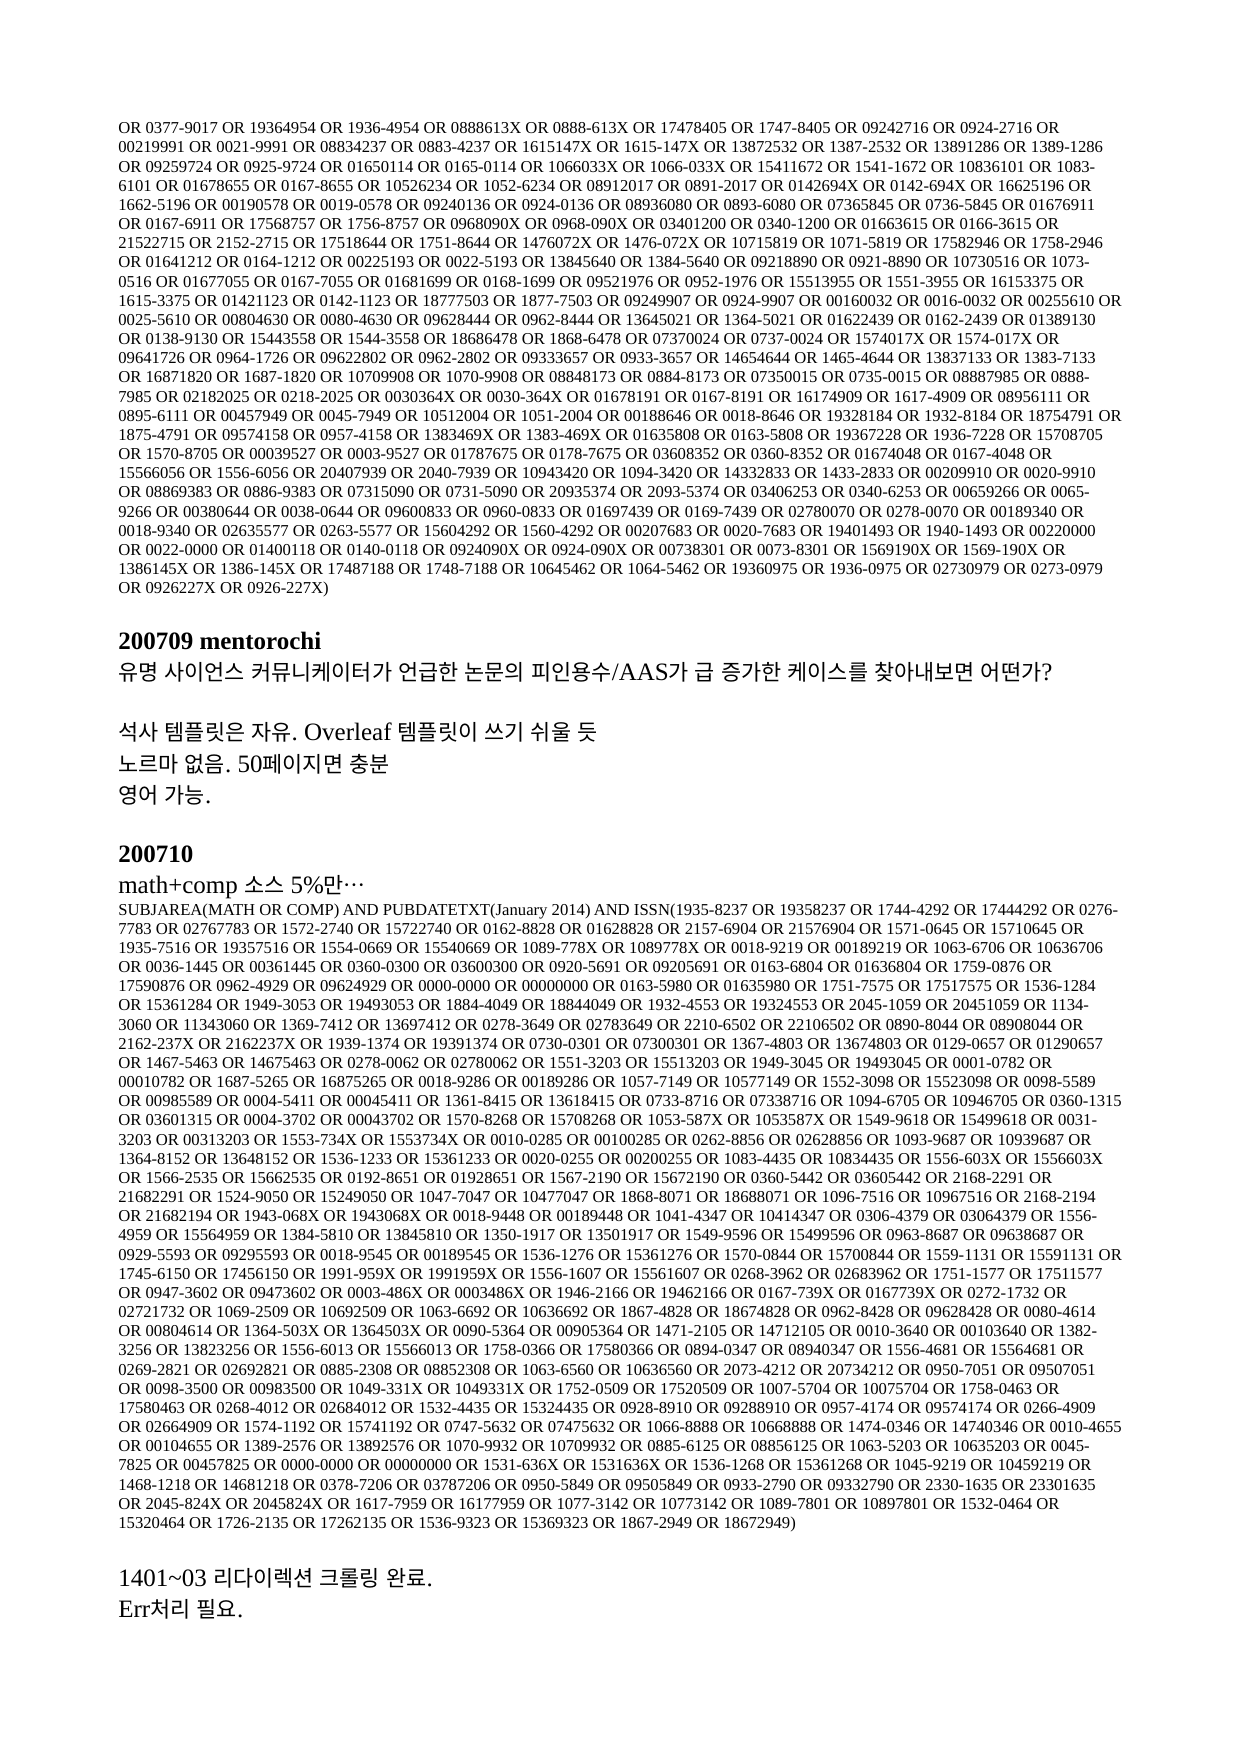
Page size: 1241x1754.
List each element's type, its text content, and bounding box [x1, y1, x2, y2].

text 유명 사이언스 커뮤니케이터가 언급한 논문의 피인용수/AAS가 급 증가한 케이스를 찾아내보면 어떤가? [118, 655, 1122, 686]
text math+comp 소스 5%만… [118, 868, 1122, 899]
text 1401~03 리다이렉션 크롤링 완료. [118, 1561, 1122, 1592]
text 석사 템플릿은 자유. Overleaf 템플릿이 쓰기 쉬울 듯 [118, 715, 1122, 747]
text OR 0377-9017 OR 19364954 OR 1936-4954 OR 0888613X OR 0888-613X OR 17478405 OR 1747-8405 OR 09242716 OR 0924-2716 OR 00219991 OR 0021-9991 OR 08834237 OR 0883-4237 OR 1615147X OR 1615-147X OR 13872532 OR 1387-2532 OR 13891286 OR 1389-1286 OR 09259724 OR 0925-9724 OR 01650114 OR 0165-0114 OR 1066033X OR 1066-033X OR 15411672 OR 1541-1672 OR 10836101 OR 1083-6101 OR 01678655 OR 0167-8655 OR 10526234 OR 1052-6234 OR 08912017 OR 0891-2017 OR 0142694X OR 0142-694X OR 16625196 OR 1662-5196 OR 00190578 OR 0019-0578 OR 09240136 OR 0924-0136 OR 08936080 OR 0893-6080 OR 07365845 OR 0736-5845 OR 01676911 OR 0167-6911 OR 17568757 OR 1756-8757 OR 0968090X OR 0968-090X OR 03401200 OR 0340-1200 OR 01663615 OR 0166-3615 OR 21522715 OR 2152-2715 OR 17518644 OR 1751-8644 OR 1476072X OR 1476-072X OR 10715819 OR 1071-5819 OR 17582946 OR 1758-2946 OR 01641212 OR 0164-1212 OR 00225193 OR 0022-5193 OR 13845640 OR 1384-5640 OR 09218890 OR 0921-8890 OR 10730516 OR 1073-0516 OR 01677055 OR 0167-7055 OR 01681699 OR 0168-1699 OR 09521976 OR 0952-1976 OR 15513955 OR 1551-3955 OR 16153375 OR 1615-3375 OR 01421123 OR 0142-1123 OR 18777503 OR 1877-7503 OR 09249907 OR 0924-9907 OR 00160032 OR 0016-0032 OR 00255610 OR 0025-5610 OR 00804630 OR 0080-4630 OR 09628444 OR 0962-8444 OR 13645021 OR 1364-5021 OR 01622439 OR 0162-2439 OR 01389130 OR 0138-9130 OR 15443558 OR 1544-3558 OR 18686478 OR 1868-6478 OR 07370024 OR 0737-0024 OR 1574017X OR 1574-017X OR 09641726 OR 0964-1726 OR 09622802 OR 0962-2802 OR 09333657 OR 0933-3657 OR 14654644 OR 1465-4644 OR 13837133 OR 1383-7133 OR 16871820 OR 1687-1820 OR 10709908 OR 1070-9908 OR 08848173 OR 0884-8173 OR 07350015 OR 0735-0015 OR 08887985 OR 0888-7985 OR 02182025 OR 0218-2025 OR 0030364X OR 0030-364X OR 01678191 OR 0167-8191 OR 16174909 OR 1617-4909 OR 08956111 OR 0895-6111 OR 00457949 OR 0045-7949 OR 10512004 OR 1051-2004 OR 00188646 OR 0018-8646 OR 19328184 OR 1932-8184 OR 18754791 OR 1875-4791 OR 09574158 OR 0957-4158 OR 1383469X OR 1383-469X OR 01635808 OR 0163-5808 OR 19367228 OR 1936-7228 OR 15708705 OR 1570-8705 OR 00039527 OR 0003-9527 OR 01787675 OR 0178-7675 OR 03608352 OR 0360-8352 OR 01674048 OR 0167-4048 OR 15566056 OR 1556-6056 OR 20407939 OR 2040-7939 OR 10943420 OR 1094-3420 OR 14332833 OR 1433-2833 OR 00209910 OR 0020-9910 OR 08869383 OR 0886-9383 OR 07315090 OR 0731-5090 OR 20935374 OR 2093-5374 OR 03406253 OR 0340-6253 OR 00659266 OR 0065-9266 OR 00380644 OR 0038-0644 OR 09600833 OR 0960-0833 OR 01697439 OR 0169-7439 OR 02780070 OR 0278-0070 OR 00189340 OR 0018-9340 OR 02635577 OR 0263-5577 OR 15604292 OR 1560-4292 OR 00207683 OR 0020-7683 OR 19401493 OR 1940-1493 OR 00220000 OR 0022-0000 OR 01400118 OR 0140-0118 OR 0924090X OR 0924-090X OR 00738301 OR 0073-8301 OR 1569190X OR 1569-190X OR 1386145X OR 1386-145X OR 17487188 OR 1748-7188 OR 10645462 OR 1064-5462 OR 19360975 OR 1936-0975 OR 02730979 OR 0273-0979 OR 0926227X OR 0926-227X) [118, 118, 1122, 597]
text SUBJAREA(MATH OR COMP) AND PUBDATETXT(January 2014) AND ISSN(1935-8237 OR 19358237 OR 1744-4292 OR 17444292 OR 0276-7783 OR 02767783 OR 1572-2740 OR 15722740 OR 0162-8828 OR 01628828 OR 2157-6904 OR 21576904 OR 1571-0645 OR 15710645 OR 1935-7516 OR 19357516 OR 1554-0669 OR 15540669 OR 1089-778X OR 1089778X OR 0018-9219 OR 00189219 OR 1063-6706 OR 10636706 OR 0036-1445 OR 00361445 OR 0360-0300 OR 03600300 OR 0920-5691 OR 09205691 OR 0163-6804 OR 01636804 OR 1759-0876 OR 17590876 OR 0962-4929 OR 09624929 OR 0000-0000 OR 00000000 OR 0163-5980 OR 01635980 OR 1751-7575 OR 17517575 OR 1536-1284 OR 15361284 OR 1949-3053 OR 19493053 OR 1884-4049 OR 18844049 OR 1932-4553 OR 19324553 OR 2045-1059 OR 20451059 OR 1134-3060 OR 11343060 OR 1369-7412 OR 13697412 OR 0278-3649 OR 02783649 OR 2210-6502 OR 22106502 OR 0890-8044 OR 08908044 OR 2162-237X OR 2162237X OR 1939-1374 OR 19391374 OR 0730-0301 OR 07300301 OR 1367-4803 OR 13674803 OR 0129-0657 OR 01290657 OR 1467-5463 OR 14675463 OR 0278-0062 OR 02780062 OR 1551-3203 OR 15513203 OR 1949-3045 OR 19493045 OR 0001-0782 OR 00010782 OR 1687-5265 OR 16875265 OR 0018-9286 OR 00189286 OR 1057-7149 OR 10577149 OR 1552-3098 OR 15523098 OR 0098-5589 OR 00985589 OR 0004-5411 OR 00045411 OR 1361-8415 OR 13618415 OR 0733-8716 OR 07338716 OR 1094-6705 OR 10946705 OR 0360-1315 OR 03601315 OR 0004-3702 OR 00043702 OR 1570-8268 OR 15708268 OR 1053-587X OR 1053587X OR 1549-9618 OR 15499618 OR 0031-3203 OR 00313203 OR 1553-734X OR 1553734X OR 0010-0285 OR 00100285 OR 0262-8856 OR 02628856 OR 1093-9687 OR 10939687 OR 1364-8152 OR 13648152 OR 1536-1233 OR 15361233 OR 0020-0255 OR 00200255 OR 1083-4435 OR 10834435 OR 1556-603X OR 1556603X OR 1566-2535 OR 15662535 OR 0192-8651 OR 01928651 OR 1567-2190 OR 15672190 OR 0360-5442 OR 03605442 OR 2168-2291 OR 21682291 OR 1524-9050 OR 15249050 OR 1047-7047 OR 10477047 OR 1868-8071 OR 18688071 OR 1096-7516 OR 10967516 OR 2168-2194 OR 21682194 OR 1943-068X OR 1943068X OR 0018-9448 OR 00189448 OR 1041-4347 OR 10414347 OR 0306-4379 OR 03064379 OR 1556-4959 OR 15564959 OR 1384-5810 OR 13845810 OR 1350-1917 OR 13501917 OR 1549-9596 OR 15499596 OR 0963-8687 OR 09638687 OR 0929-5593 OR 09295593 OR 0018-9545 OR 00189545 OR 1536-1276 OR 15361276 OR 1570-0844 OR 15700844 OR 1559-1131 OR 15591131 OR 1745-6150 OR 17456150 OR 1991-959X OR 1991959X OR 1556-1607 OR 15561607 OR 0268-3962 OR 02683962 OR 1751-1577 OR 17511577 OR 0947-3602 OR 09473602 OR 0003-486X OR 0003486X OR 1946-2166 OR 19462166 OR 0167-739X OR 0167739X OR 0272-1732 OR 02721732 OR 1069-2509 OR 10692509 OR 1063-6692 OR 10636692 OR 1867-4828 OR 18674828 OR 0962-8428 OR 09628428 OR 0080-4614 OR 00804614 OR 1364-503X OR 1364503X OR 0090-5364 OR 00905364 OR 1471-2105 OR 14712105 OR 0010-3640 OR 00103640 OR 1382-3256 OR 13823256 OR 1556-6013 OR 15566013 OR 1758-0366 OR 17580366 OR 0894-0347 OR 08940347 OR 1556-4681 OR 15564681 OR 0269-2821 OR 02692821 OR 0885-2308 OR 08852308 OR 1063-6560 OR 10636560 OR 2073-4212 OR 20734212 OR 0950-7051 OR 09507051 OR 0098-3500 OR 00983500 OR 1049-331X OR 1049331X OR 1752-0509 OR 17520509 OR 1007-5704 OR 10075704 OR 1758-0463 OR 17580463 OR 0268-4012 OR 02684012 OR 1532-4435 OR 15324435 OR 0928-8910 OR 09288910 OR 0957-4174 OR 09574174 OR 0266-4909 OR 02664909 OR 1574-1192 OR 15741192 OR 0747-5632 OR 07475632 OR 1066-8888 OR 10668888 OR 1474-0346 OR 14740346 OR 0010-4655 OR 00104655 OR 1389-2576 OR 13892576 OR 1070-9932 OR 10709932 OR 0885-6125 OR 08856125 OR 1063-5203 OR 10635203 OR 0045-7825 OR 00457825 OR 0000-0000 OR 00000000 OR 1531-636X OR 1531636X OR 1536-1268 OR 15361268 OR 1045-9219 OR 10459219 OR 1468-1218 OR 14681218 OR 0378-7206 OR 03787206 OR 0950-5849 OR 09505849 OR 0933-2790 OR 09332790 OR 2330-1635 OR 23301635 OR 2045-824X OR 2045824X OR 1617-7959 OR 16177959 OR 1077-3142 OR 10773142 OR 1089-7801 OR 10897801 OR 1532-0464 OR 15320464 OR 1726-2135 OR 17262135 OR 1536-9323 OR 15369323 OR 1867-2949 OR 18672949) [118, 899, 1122, 1532]
text 노르마 없음. 50페이지면 충분 [118, 747, 1122, 778]
text 200709 mentorochi [118, 626, 1122, 655]
text 영어 가능. [118, 778, 1122, 810]
text 200710 [118, 839, 1122, 868]
text Err처리 필요. [118, 1592, 1122, 1624]
